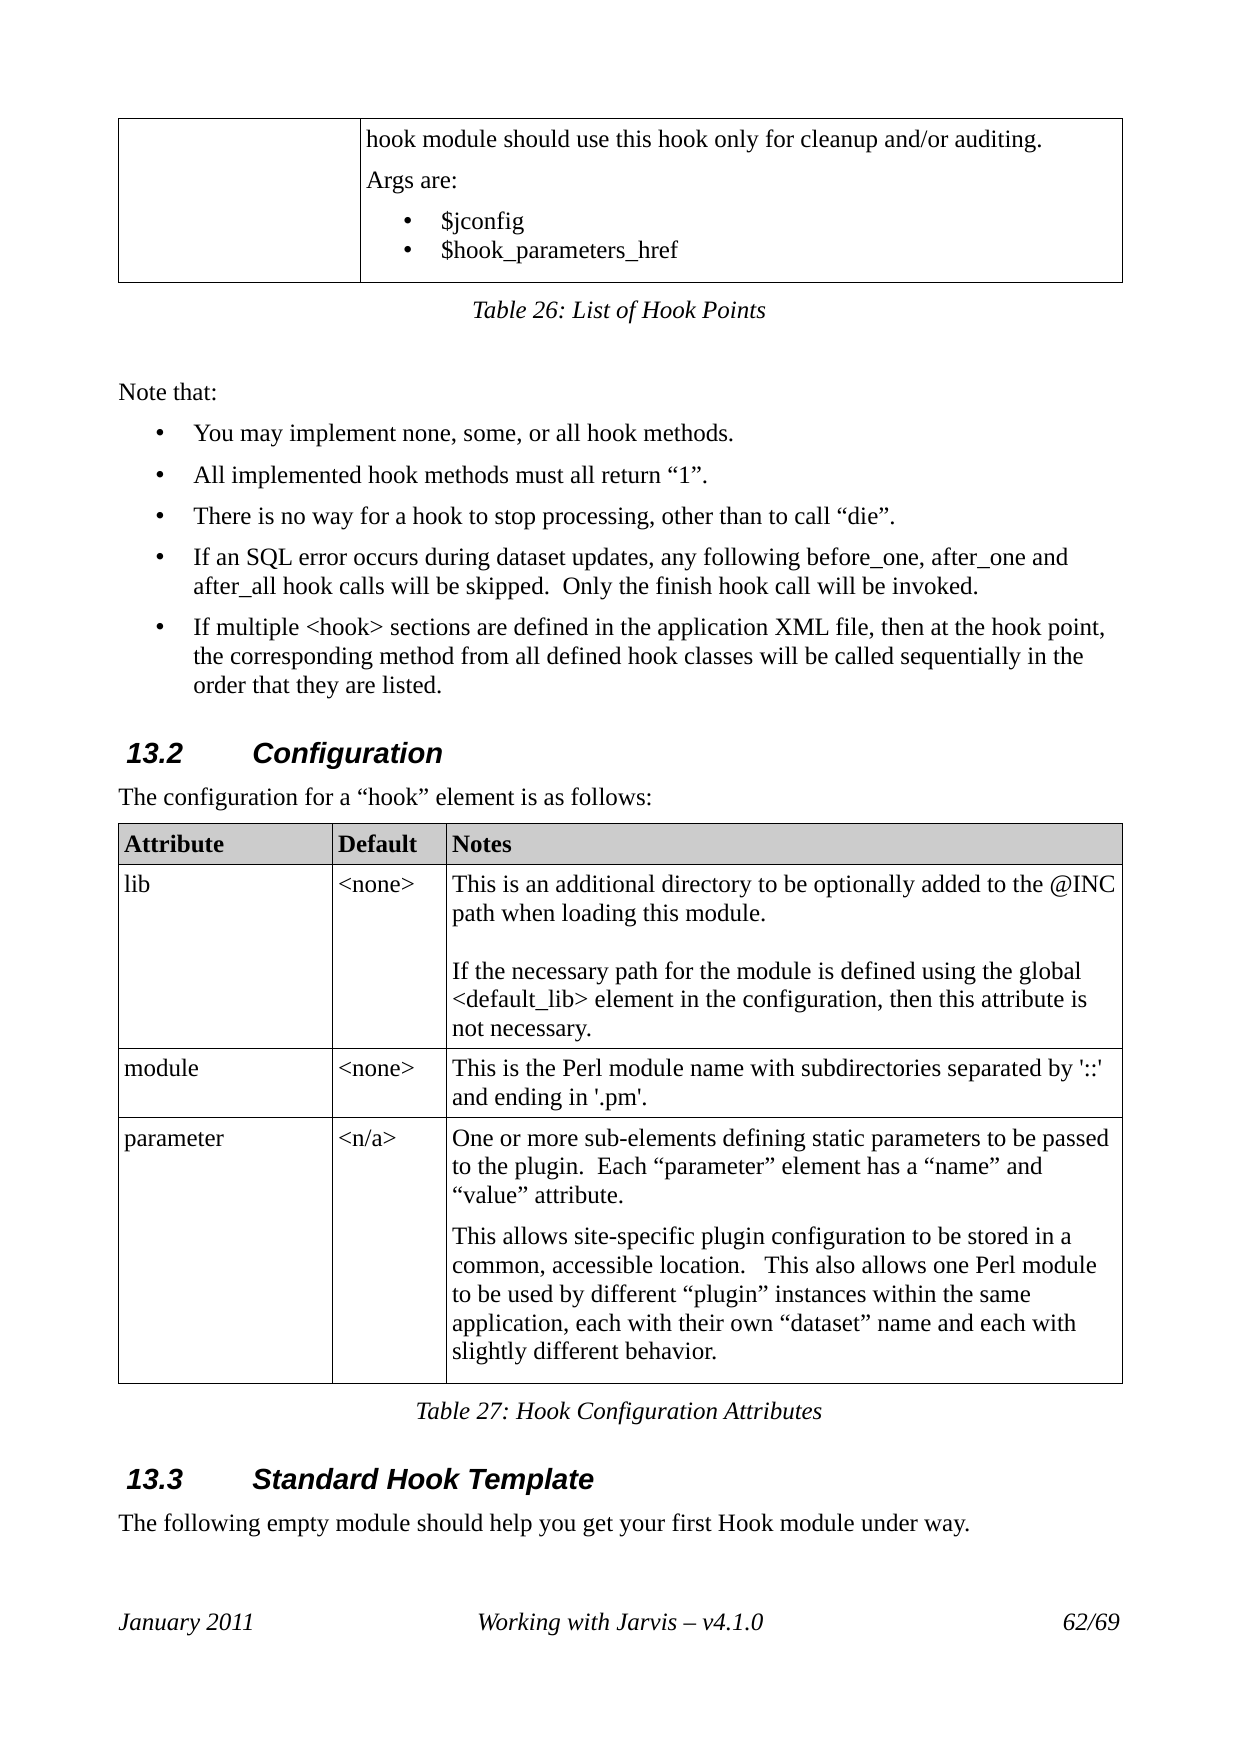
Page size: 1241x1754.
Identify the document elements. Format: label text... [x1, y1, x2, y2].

list You may implement none, some, or all hook methods. [156, 418, 1122, 447]
table_cell <none> [333, 865, 446, 1048]
text Table 27: Hook Configuration Attributes [118, 1396, 1122, 1425]
table_cell lib [119, 865, 332, 1048]
table_cell One or more sub-elements defining static parameters to be passed to the plugin. Each “parameter” element has a “name” and “value” attribute. This allows site-specific plugin configuration to be stored in a common, accessible location. This also allows one Perl module to be used by different “plugin” instances within the same application, each with their own “dataset” name and each with slightly different behavior. [447, 1118, 1122, 1383]
text The configuration for a “hook” element is as follows: [118, 782, 1122, 811]
table_cell hook module should use this hook only for cleanup and/or auditing. Args are: $jconfig $hook_parameters_href [361, 119, 1122, 282]
table_cell module [119, 1049, 332, 1117]
table_header Notes [447, 824, 1122, 864]
table_cell This is the Perl module name with subdirectories separated by '::' and ending in '.pm'. [447, 1049, 1122, 1117]
table_header Attribute [119, 824, 332, 864]
table_cell [119, 119, 360, 282]
table_header Default [333, 824, 446, 864]
table_cell This is an additional directory to be optionally added to the @INC path when loading this module. If the necessary path for the module is defined using the global <default_lib> element in the configuration, then this attribute is not necessary. [447, 865, 1122, 1048]
subtitle Standard Hook Template [118, 1462, 1122, 1496]
list There is no way for a hook to stop processing, other than to call “die”. [156, 501, 1122, 530]
table_cell <none> [333, 1049, 446, 1117]
list If an SQL error occurs during dataset updates, any following before_one, after_one and after_all hook calls will be skipped. Only the finish hook call will be invoked. [156, 542, 1122, 600]
list All implemented hook methods must all return “1”. [156, 460, 1122, 488]
table_cell parameter [119, 1118, 332, 1383]
text Note that: [118, 377, 1122, 406]
subtitle Configuration [118, 736, 1122, 769]
list If multiple <hook> sections are defined in the application XML file, then at the hook point, the corresponding method from all defined hook classes will be called sequentially in the order that they are listed. [156, 612, 1122, 698]
text The following empty module should help you get your first Hook module under way. [118, 1508, 1122, 1537]
text Table 26: List of Hook Points [118, 295, 1122, 323]
table_cell <n/a> [333, 1118, 446, 1383]
